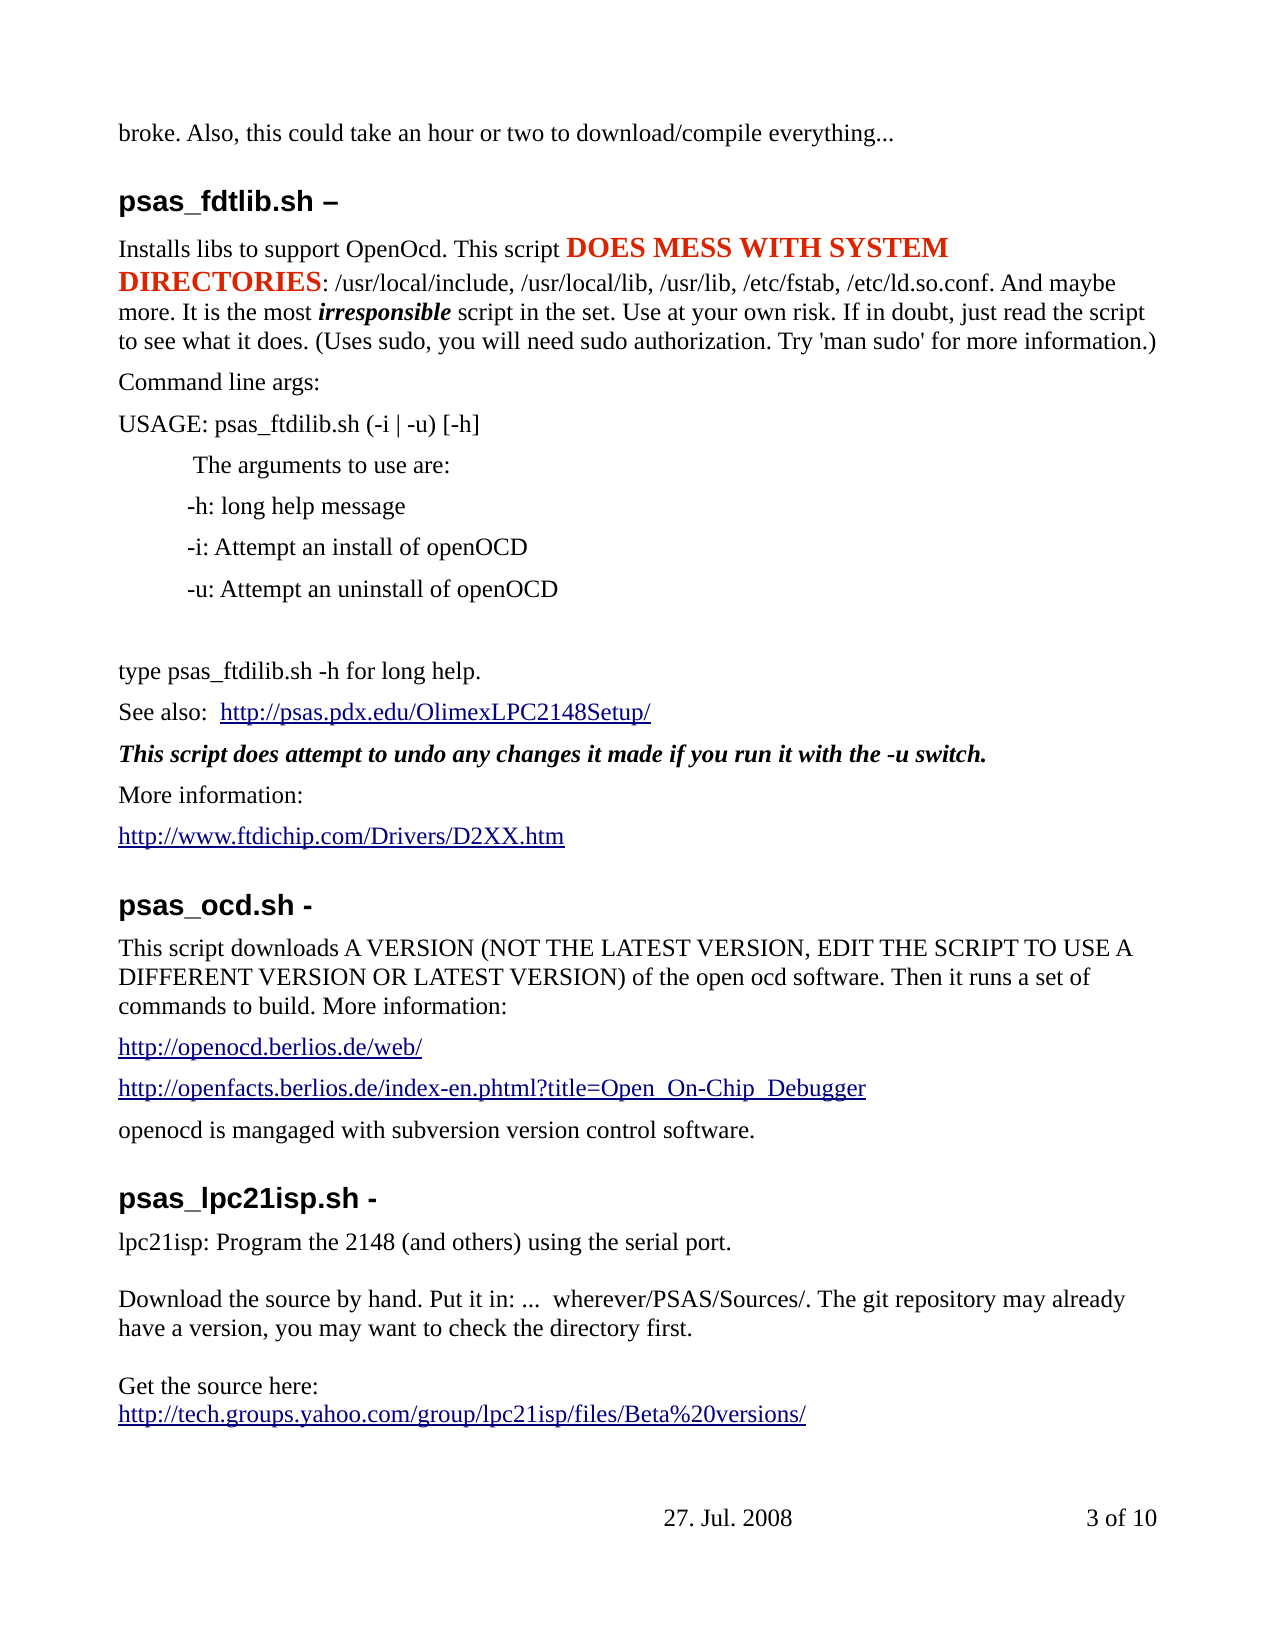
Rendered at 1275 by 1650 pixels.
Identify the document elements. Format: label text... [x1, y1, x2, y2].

text See also: http://psas.pdx.edu/OlimexLPC2148Setup/ [118, 697, 1157, 726]
text type psas_ftdilib.sh -h for long help. [118, 656, 1157, 685]
text Download the source by hand. Put it in: ... wherever/PSAS/Sources/. The git repository may already have a version, you may want to check the directory first. [118, 1284, 1157, 1342]
text Get the source here: [118, 1371, 1157, 1399]
text -i: Attempt an install of openOCD [118, 532, 1157, 561]
text -u: Attempt an uninstall of openOCD [118, 574, 1157, 602]
text USAGE: psas_ftdilib.sh (-i | -u) [-h] [118, 409, 1157, 437]
text lpc21isp: Program the 2148 (and others) using the serial port. [118, 1227, 1157, 1256]
subtitle psas_lpc21isp.sh - [118, 1181, 1157, 1214]
text http://openocd.berlios.de/web/ [118, 1032, 1157, 1061]
text More information: [118, 780, 1157, 809]
text This script downloads A VERSION (NOT THE LATEST VERSION, EDIT THE SCRIPT TO USE A DIFFERENT VERSION OR LATEST VERSION) of the open ocd software. Then it runs a set of commands to build. More information: [118, 933, 1157, 1020]
text Command line args: [118, 367, 1157, 396]
text http://openfacts.berlios.de/index-en.phtml?title=Open_On-Chip_Debugger [118, 1073, 1157, 1102]
subtitle psas_fdtlib.sh – [118, 184, 1157, 218]
text This script does attempt to undo any changes it made if you run it with the -u switch. [118, 739, 1157, 767]
subtitle psas_ocd.sh - [118, 887, 1157, 921]
text http://www.ftdichip.com/Drivers/D2XX.htm [118, 821, 1157, 850]
text http://tech.groups.yahoo.com/group/lpc21isp/files/Beta%20versions/ [118, 1399, 1157, 1428]
text -h: long help message [118, 491, 1157, 520]
text Installs libs to support OpenOcd. This script DOES MESS WITH SYSTEM DIRECTORIES: /usr/local/include, /usr/local/lib, /usr/lib, /etc/fstab, /etc/ld.so.conf. And maybe more. It is the most irresponsible script in the set. Use at your own risk. If in doubt, just read the script to see what it does. (Uses sudo, you will need sudo authorization. Try 'man sudo' for more information.) [118, 230, 1157, 355]
text The arguments to use are: [118, 450, 1157, 479]
text broke. Also, this could take an hour or two to download/compile everything... [118, 118, 1157, 147]
text openocd is mangaged with subversion version control software. [118, 1115, 1157, 1143]
